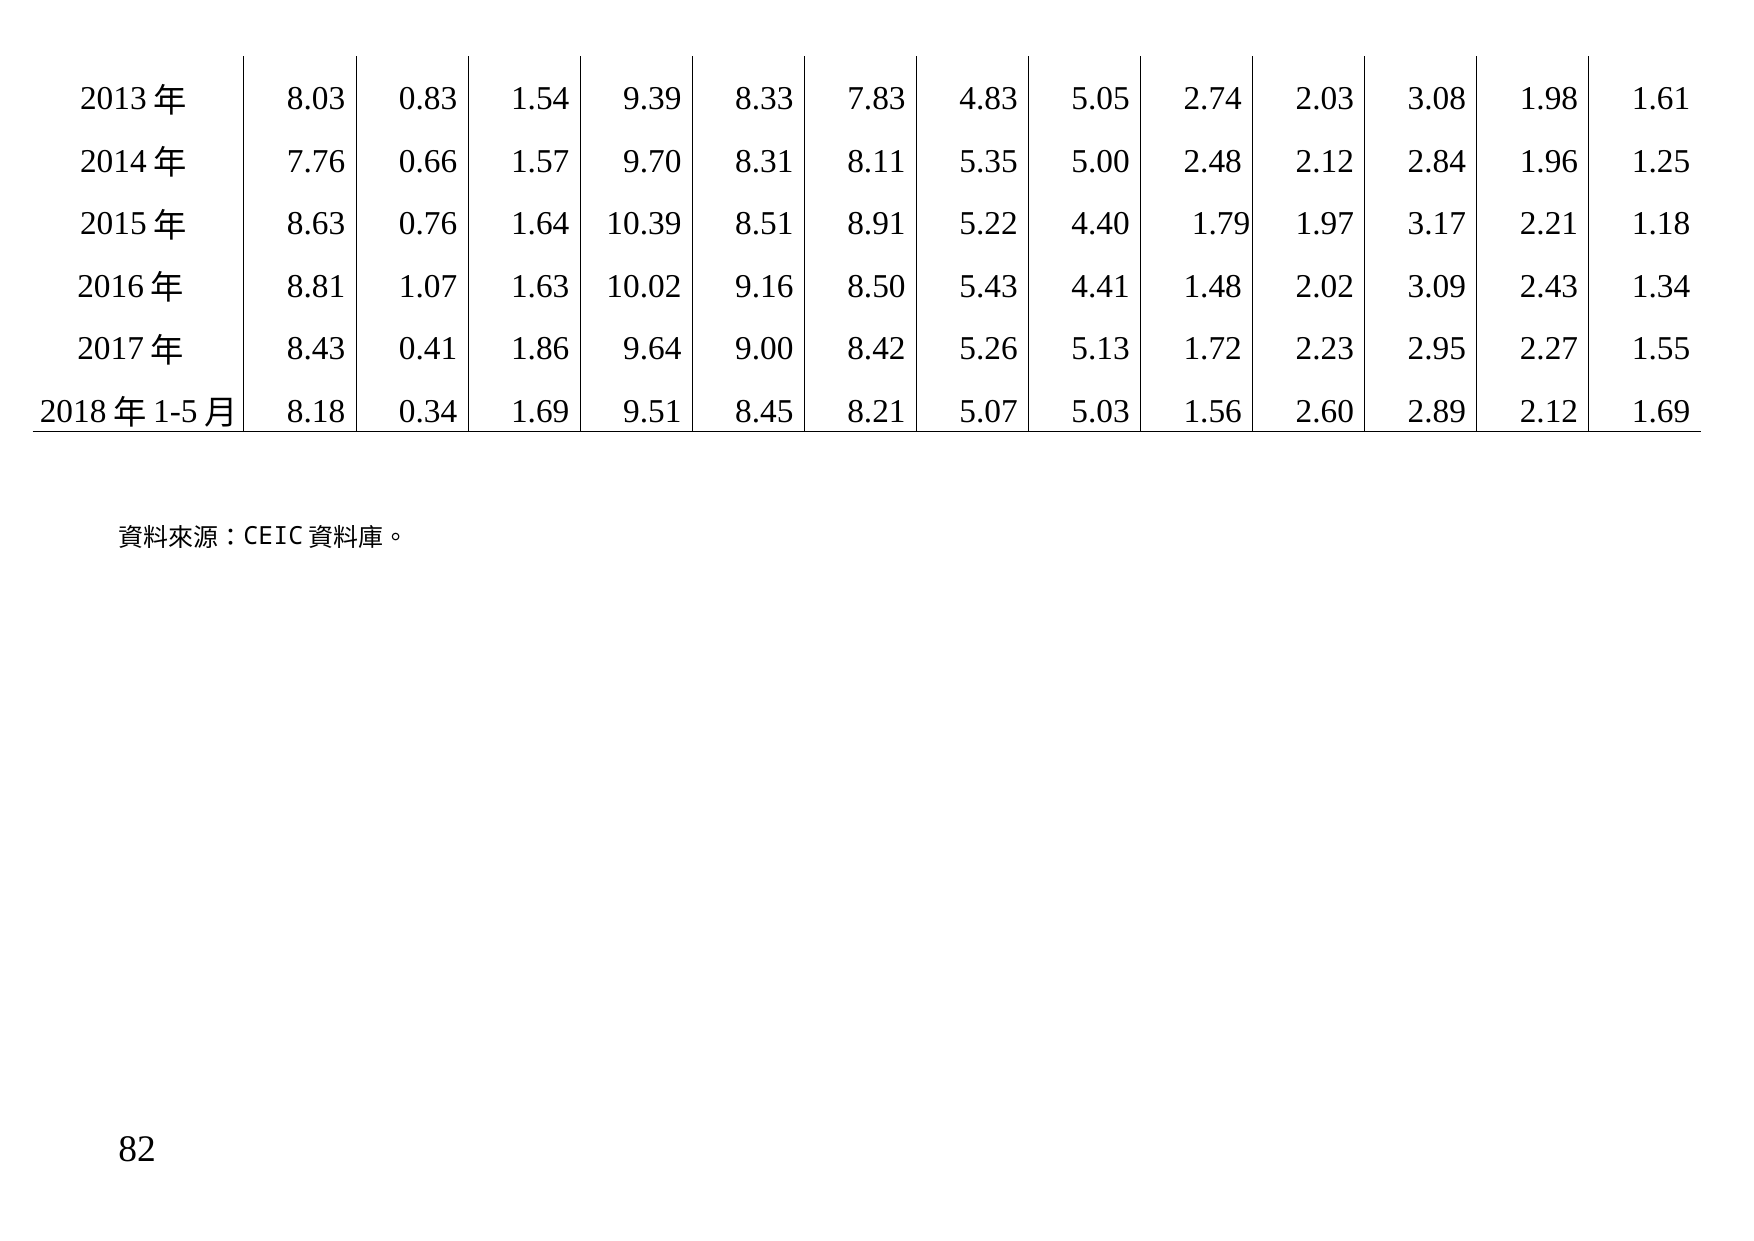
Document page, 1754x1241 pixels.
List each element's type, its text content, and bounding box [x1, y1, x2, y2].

table_cell [33, 181, 47, 243]
table_cell 2014年 [47, 119, 243, 181]
table_cell 9.64 [581, 306, 692, 368]
table_cell 5.43 [917, 244, 1028, 306]
table_cell 2.02 [1253, 244, 1364, 306]
table_cell 2.12 [1253, 119, 1364, 181]
table_cell 8.45 [693, 369, 804, 431]
table_cell 2.95 [1365, 306, 1476, 368]
table_cell 4.40 [1029, 181, 1140, 243]
table_cell 1.48 [1141, 244, 1252, 306]
table_cell 8.51 [693, 181, 804, 243]
table_cell 2.23 [1253, 306, 1364, 368]
table_cell 4.83 [917, 56, 1028, 118]
table_cell 1.25 [1589, 119, 1701, 181]
table_cell 2.03 [1253, 56, 1364, 118]
table_cell 9.00 [693, 306, 804, 368]
table_cell 5.35 [917, 119, 1028, 181]
table_cell 1.64 [469, 181, 580, 243]
table_cell 9.39 [581, 56, 692, 118]
table_cell 0.83 [357, 56, 468, 118]
table_cell 1.07 [357, 244, 468, 306]
table_cell 7.83 [805, 56, 916, 118]
table_cell 1.69 [1589, 369, 1701, 431]
table_cell 0.34 [357, 369, 468, 431]
text 資料來源：CEIC資料庫。 [118, 493, 1636, 556]
table_cell 8.63 [244, 181, 356, 243]
table_cell 1.72 [1141, 306, 1252, 368]
table_cell 0.41 [357, 306, 468, 368]
table_cell 8.43 [244, 306, 356, 368]
table_cell [33, 119, 47, 181]
table_cell 1.34 [1589, 244, 1701, 306]
table_cell 5.05 [1029, 56, 1140, 118]
table_cell 5.13 [1029, 306, 1140, 368]
table_cell 1.55 [1589, 306, 1701, 368]
table_cell 3.08 [1365, 56, 1476, 118]
table_cell 9.16 [693, 244, 804, 306]
table_cell 1.86 [469, 306, 580, 368]
table_cell 2.27 [1477, 306, 1588, 368]
table_cell 4.41 [1029, 244, 1140, 306]
table_cell 2.12 [1477, 369, 1588, 431]
table_cell 8.03 [244, 56, 356, 118]
table_cell 9.51 [581, 369, 692, 431]
table_cell 1.18 [1589, 181, 1701, 243]
table_cell 1.61 [1589, 56, 1701, 118]
table_cell 2018年1-5月 [33, 369, 243, 431]
table_cell 1.96 [1477, 119, 1588, 181]
table_cell 10.02 [581, 244, 692, 306]
table_cell 8.31 [693, 119, 804, 181]
table_cell 2.84 [1365, 119, 1476, 181]
table_cell 1.63 [469, 244, 580, 306]
table_cell 8.18 [244, 369, 356, 431]
table_cell 1.79 [1141, 181, 1252, 243]
table_cell 1.57 [469, 119, 580, 181]
table_cell 1.98 [1477, 56, 1588, 118]
table_cell 0.76 [357, 181, 468, 243]
table_cell 2017年 [33, 306, 243, 368]
table_cell 3.17 [1365, 181, 1476, 243]
table_cell 8.33 [693, 56, 804, 118]
table_cell 2016年 [33, 244, 243, 306]
table_cell 1.56 [1141, 369, 1252, 431]
table_cell [33, 56, 47, 118]
table_cell 7.76 [244, 119, 356, 181]
table_cell 8.91 [805, 181, 916, 243]
table_cell 1.54 [469, 56, 580, 118]
table_cell 8.42 [805, 306, 916, 368]
table_cell 0.66 [357, 119, 468, 181]
table_cell 2.89 [1365, 369, 1476, 431]
table_cell 3.09 [1365, 244, 1476, 306]
table_cell 2.21 [1477, 181, 1588, 243]
table_cell 2.43 [1477, 244, 1588, 306]
table_cell 5.07 [917, 369, 1028, 431]
table_cell 1.69 [469, 369, 580, 431]
table_cell 8.21 [805, 369, 916, 431]
table_cell 2.48 [1141, 119, 1252, 181]
table_cell 8.50 [805, 244, 916, 306]
table_cell 2.74 [1141, 56, 1252, 118]
table_cell 5.00 [1029, 119, 1140, 181]
table_cell 2015年 [47, 181, 243, 243]
table_cell 8.11 [805, 119, 916, 181]
table_cell 8.81 [244, 244, 356, 306]
table_cell 2013年 [47, 56, 243, 118]
table_cell 9.70 [581, 119, 692, 181]
table_cell 5.26 [917, 306, 1028, 368]
table_cell 1.97 [1253, 181, 1364, 243]
table_cell 10.39 [581, 181, 692, 243]
table_cell 5.03 [1029, 369, 1140, 431]
table_cell 2.60 [1253, 369, 1364, 431]
table_cell 5.22 [917, 181, 1028, 243]
